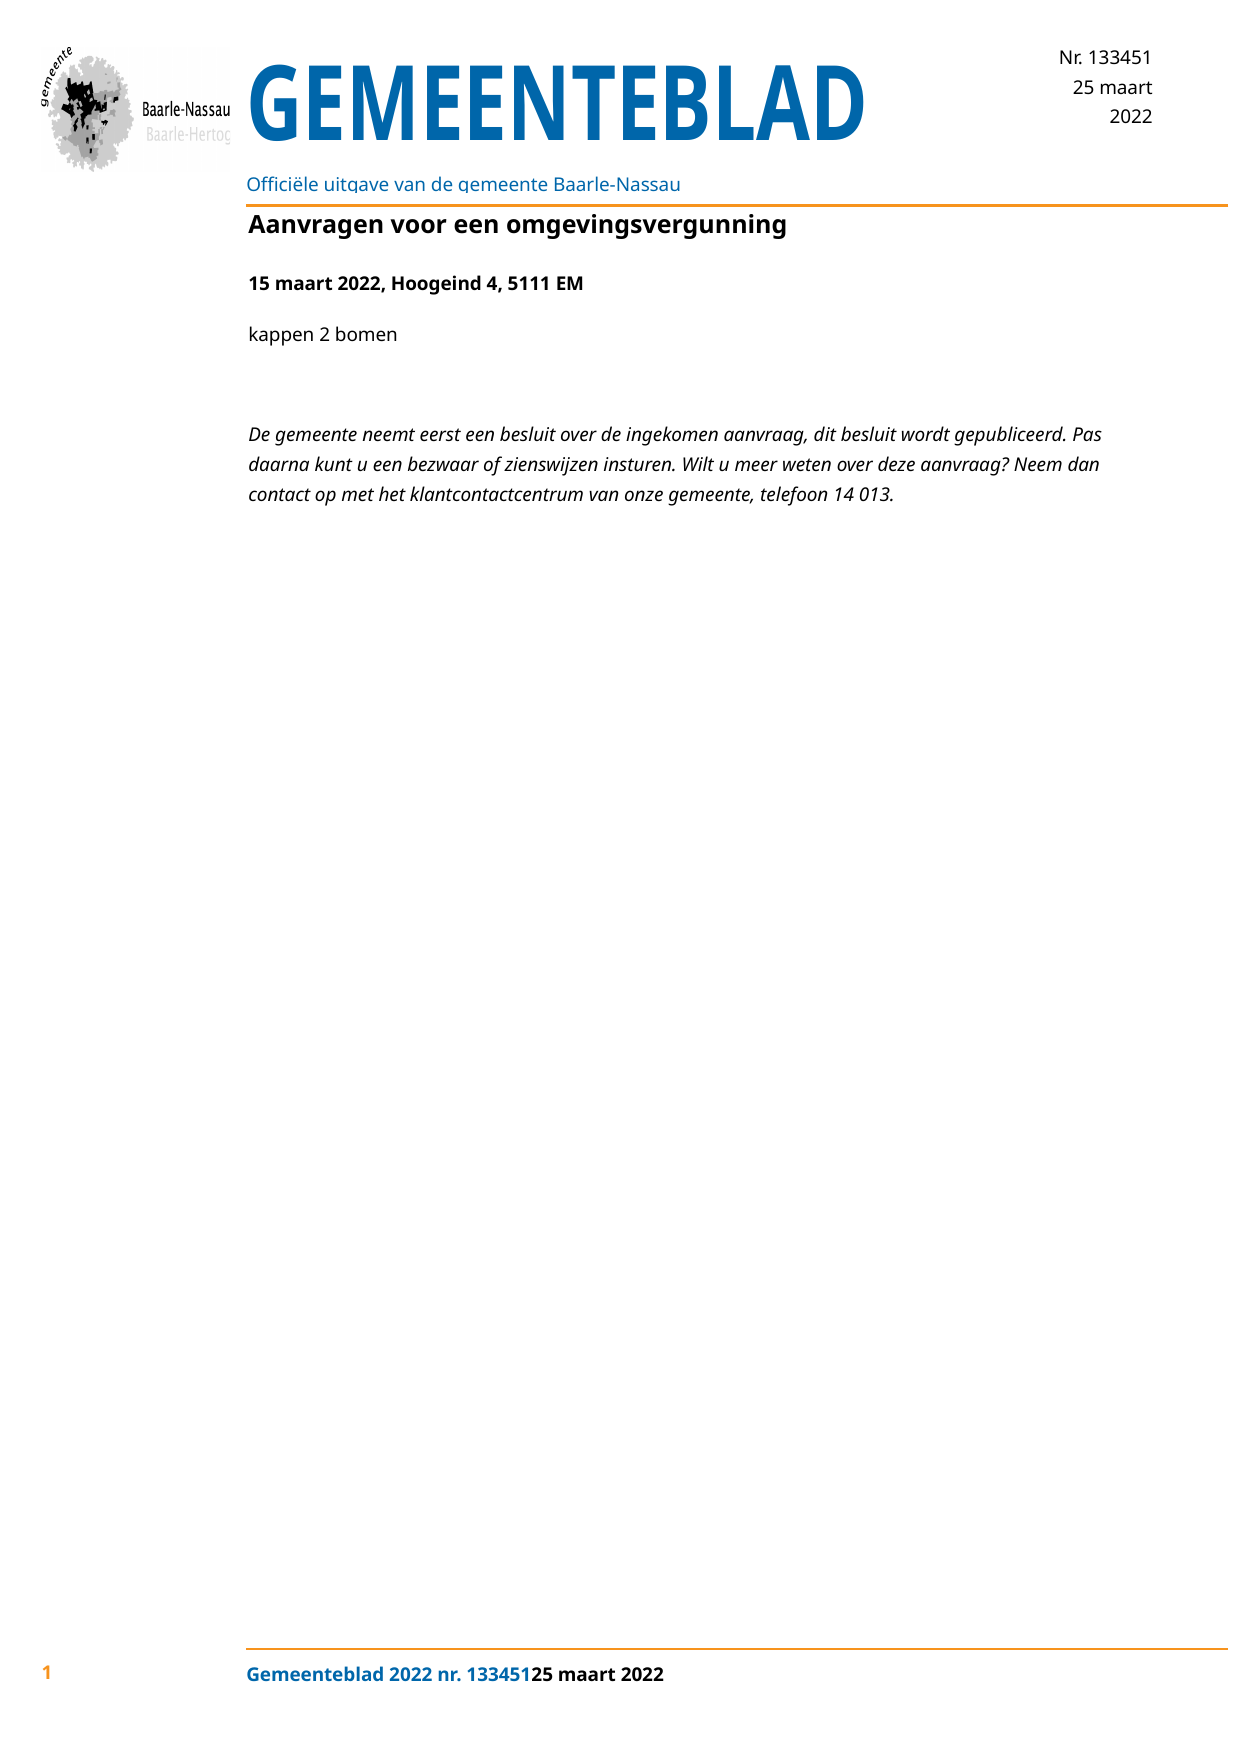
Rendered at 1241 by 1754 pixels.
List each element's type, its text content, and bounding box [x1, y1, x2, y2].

text Aanvragen voor een omgevingsvergunning [248, 207, 1152, 241]
text 15 maart 2022, Hoogeind 4, 5111 EM [248, 270, 1152, 296]
text kappen 2 bomen [248, 321, 1152, 346]
picture [41, 47, 231, 172]
text De gemeente neemt eerst een besluit over de ingekomen aanvraag, dit besluit wordt gepubliceerd. Pas daarna kunt u een bezwaar of zienswijzen insturen. Wilt u meer weten over deze aanvraag? Neem dan contact op met het klantcontactcentrum van onze gemeente, telefoon 14 013. [248, 422, 1152, 506]
